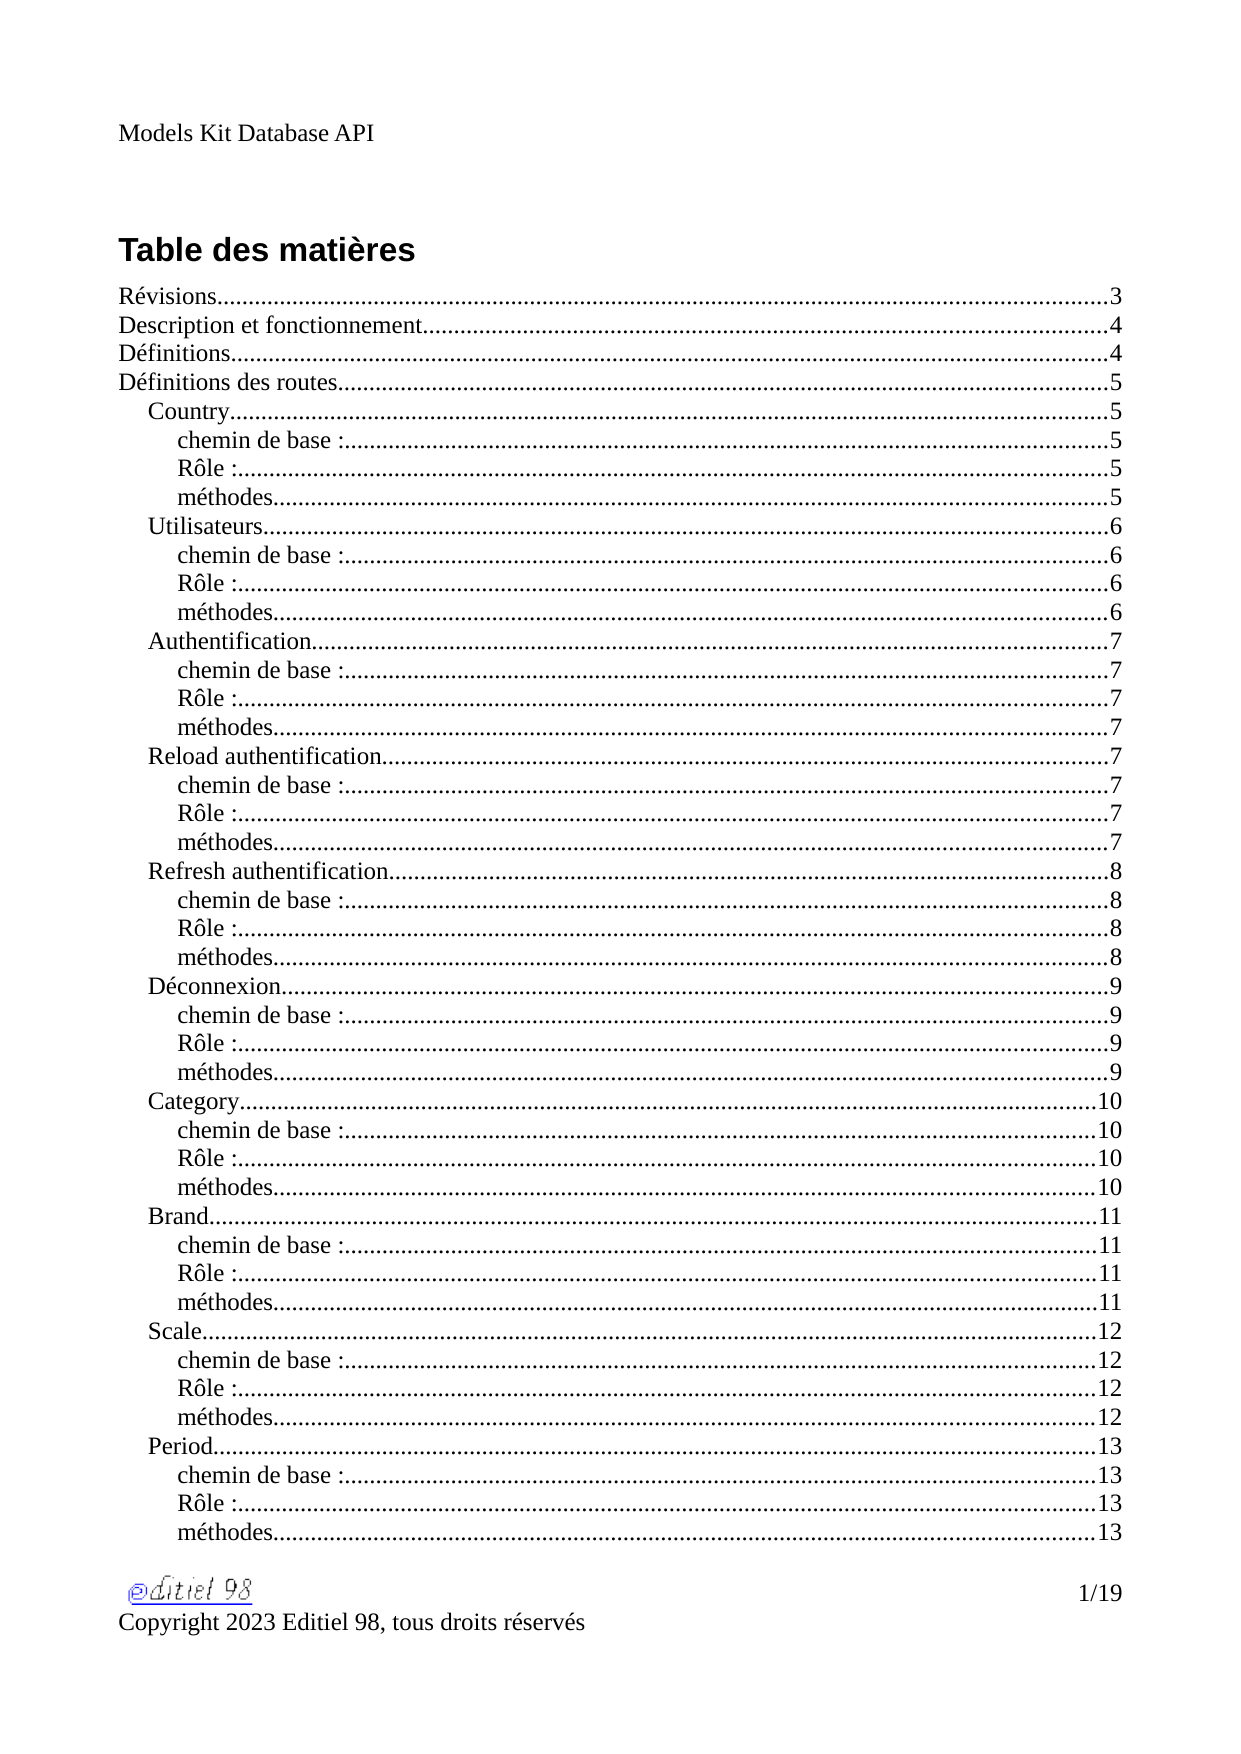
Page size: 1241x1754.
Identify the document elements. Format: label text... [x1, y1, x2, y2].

picture [127, 1575, 253, 1605]
text Category 10 [148, 1086, 1122, 1115]
text Authentification 7 [148, 626, 1122, 655]
text méthodes 11 [177, 1287, 1122, 1316]
text chemin de base : 7 [177, 770, 1122, 798]
text Scale 12 [148, 1316, 1122, 1345]
text chemin de base : 5 [177, 425, 1122, 453]
text Refresh authentification 8 [148, 856, 1122, 885]
text chemin de base : 12 [177, 1345, 1122, 1373]
text Définitions 4 [118, 338, 1122, 367]
subtitle Table des matières [118, 230, 1122, 268]
text méthodes 12 [177, 1402, 1122, 1431]
text méthodes 13 [177, 1517, 1122, 1546]
text Rôle : 7 [177, 798, 1122, 827]
text chemin de base : 13 [177, 1460, 1122, 1488]
text Déconnexion 9 [148, 971, 1122, 1000]
text Utilisateurs 6 [148, 511, 1122, 540]
text chemin de base : 9 [177, 1000, 1122, 1028]
text Brand 11 [148, 1201, 1122, 1230]
text Period 13 [148, 1431, 1122, 1460]
text Rôle : 13 [177, 1488, 1122, 1517]
text méthodes 7 [177, 827, 1122, 856]
text Reload authentification 7 [148, 741, 1122, 770]
text Rôle : 11 [177, 1258, 1122, 1287]
text chemin de base : 8 [177, 885, 1122, 913]
text Révisions 3 [118, 281, 1122, 310]
text méthodes 8 [177, 942, 1122, 971]
text méthodes 10 [177, 1172, 1122, 1201]
text Rôle : 10 [177, 1143, 1122, 1172]
text méthodes 9 [177, 1057, 1122, 1086]
text Rôle : 12 [177, 1373, 1122, 1402]
text chemin de base : 10 [177, 1115, 1122, 1143]
text chemin de base : 6 [177, 540, 1122, 568]
text chemin de base : 11 [177, 1230, 1122, 1258]
text Rôle : 6 [177, 568, 1122, 597]
text Rôle : 9 [177, 1028, 1122, 1057]
text Rôle : 8 [177, 913, 1122, 942]
text Rôle : 5 [177, 453, 1122, 482]
text méthodes 5 [177, 482, 1122, 511]
text Country 5 [148, 396, 1122, 425]
text chemin de base : 7 [177, 655, 1122, 683]
text Définitions des routes 5 [118, 367, 1122, 396]
text méthodes 6 [177, 597, 1122, 626]
text méthodes 7 [177, 712, 1122, 741]
text Description et fonctionnement 4 [118, 310, 1122, 338]
text Rôle : 7 [177, 683, 1122, 712]
